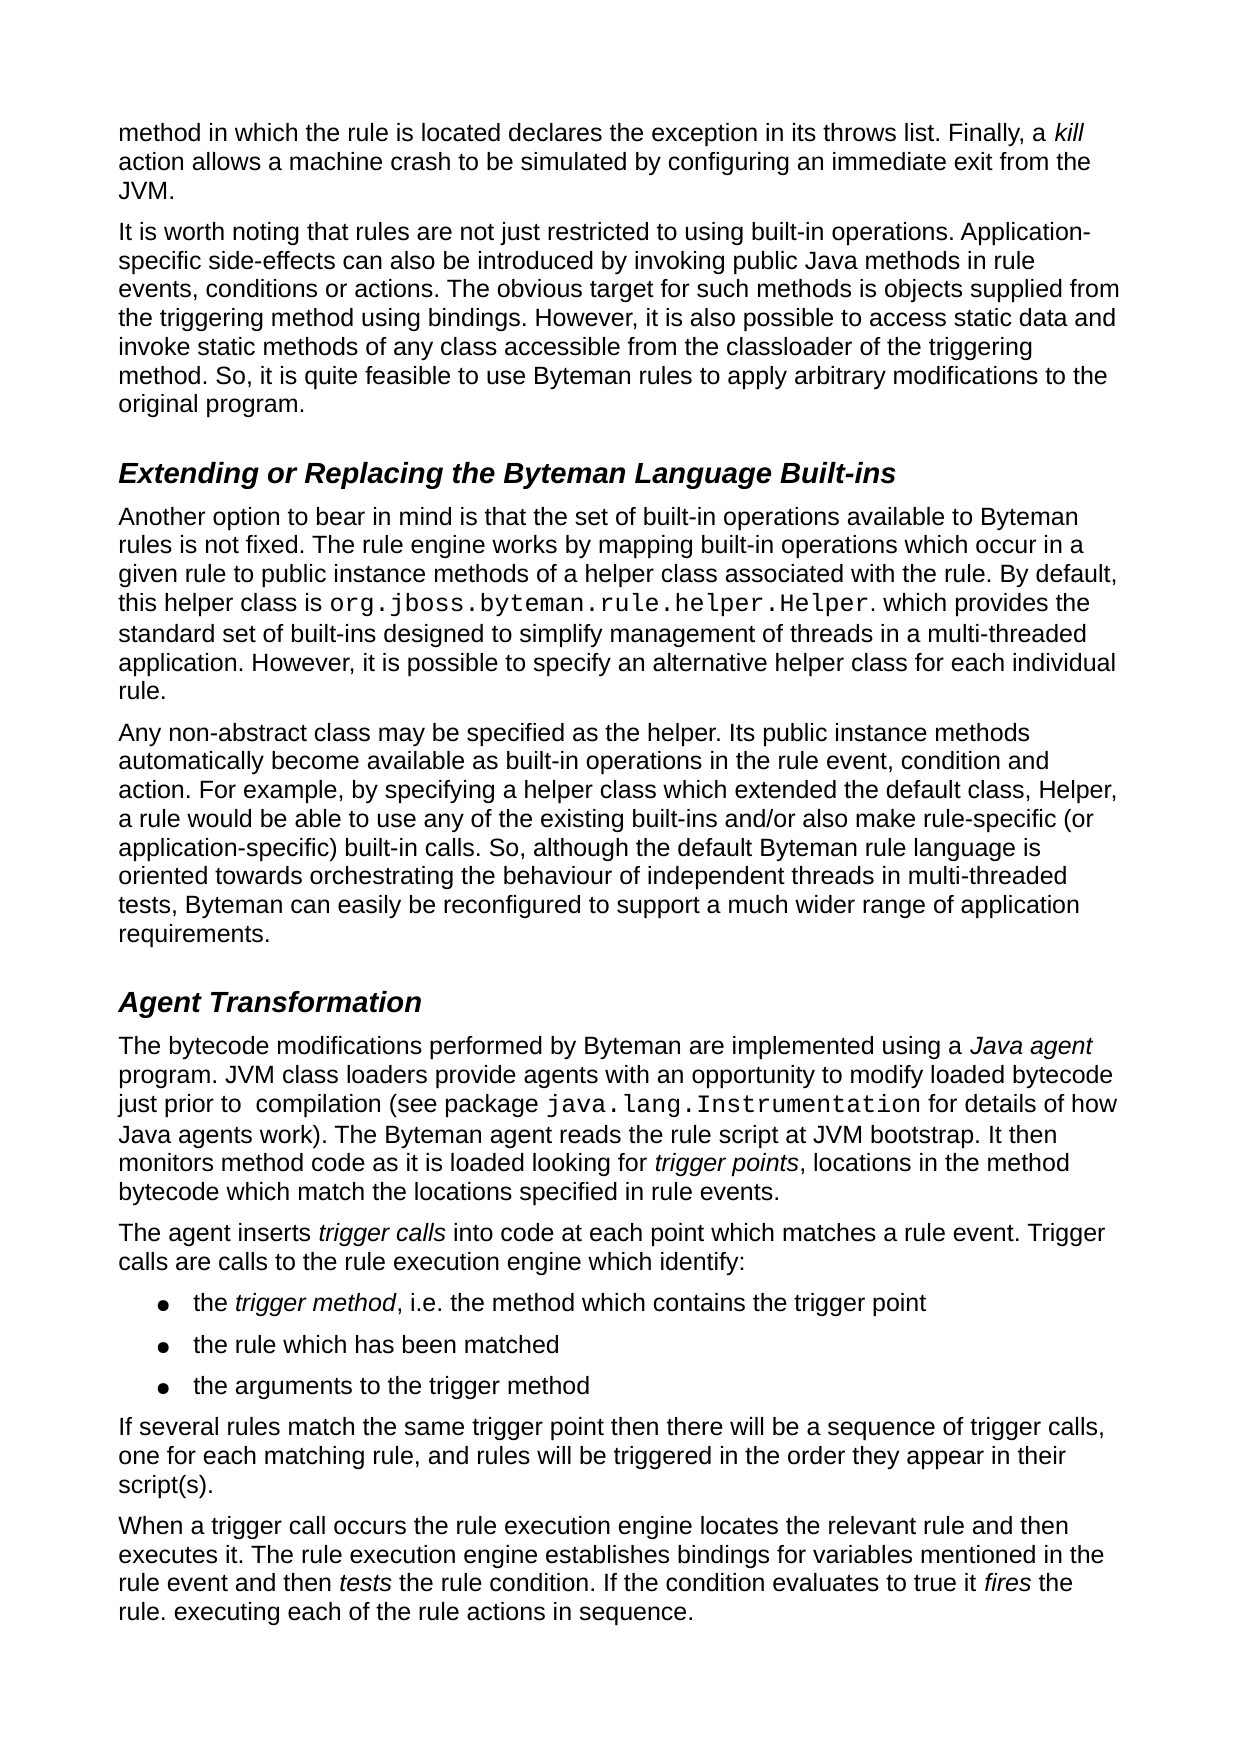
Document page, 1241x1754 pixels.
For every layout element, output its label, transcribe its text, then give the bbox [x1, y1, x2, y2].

subtitle Extending or Replacing the Byteman Language Built-ins [118, 456, 1122, 489]
text Any non-abstract class may be specified as the helper. Its public instance methods automatically become available as built-in operations in the rule event, condition and action. For example, by specifying a helper class which extended the default class, Helper, a rule would be able to use any of the existing built-ins and/or also make rule-specific (or application-specific) built-in calls. So, although the default Byteman rule language is oriented towards orchestrating the behaviour of independent threads in multi-threaded tests, Byteman can easily be reconfigured to support a much wider range of application requirements. [118, 718, 1122, 948]
text It is worth noting that rules are not just restricted to using built-in operations. Application-specific side-effects can also be introduced by invoking public Java methods in rule events, conditions or actions. The obvious target for such methods is objects supplied from the triggering method using bindings. However, it is also possible to access static data and invoke static methods of any class accessible from the classloader of the triggering method. So, it is quite feasible to use Byteman rules to apply arbitrary modifications to the original program. [118, 217, 1122, 418]
text The agent inserts trigger calls into code at each point which matches a rule event. Trigger calls are calls to the rule execution engine which identify: [118, 1218, 1122, 1276]
list the rule which has been matched [156, 1329, 1122, 1358]
list the arguments to the trigger method [156, 1371, 1122, 1399]
text Another option to bear in mind is that the set of built-in operations available to Byteman rules is not fixed. The rule engine works by mapping built-in operations which occur in a given rule to public instance methods of a helper class associated with the rule. By default, this helper class is org.jboss.byteman.rule.helper.Helper. which provides the standard set of built-ins designed to simplify management of threads in a multi-threaded application. However, it is possible to specify an alternative helper class for each individual rule. [118, 502, 1122, 705]
subtitle Agent Transformation [118, 985, 1122, 1019]
text method in which the rule is located declares the exception in its throws list. Finally, a kill action allows a machine crash to be simulated by configuring an immediate exit from the JVM. [118, 118, 1122, 204]
list the trigger method, i.e. the method which contains the trigger point [156, 1288, 1122, 1317]
text If several rules match the same trigger point then there will be a sequence of trigger calls, one for each matching rule, and rules will be triggered in the order they appear in their script(s). [118, 1412, 1122, 1498]
text The bytecode modifications performed by Byteman are implemented using a Java agent program. JVM class loaders provide agents with an opportunity to modify loaded bytecode just prior to compilation (see package java.lang.Instrumentation for details of how Java agents work). The Byteman agent reads the rule script at JVM bootstrap. It then monitors method code as it is loaded looking for trigger points, locations in the method bytecode which match the locations specified in rule events. [118, 1031, 1122, 1206]
text When a trigger call occurs the rule execution engine locates the relevant rule and then executes it. The rule execution engine establishes bindings for variables mentioned in the rule event and then tests the rule condition. If the condition evaluates to true it fires the rule. executing each of the rule actions in sequence. [118, 1511, 1122, 1626]
